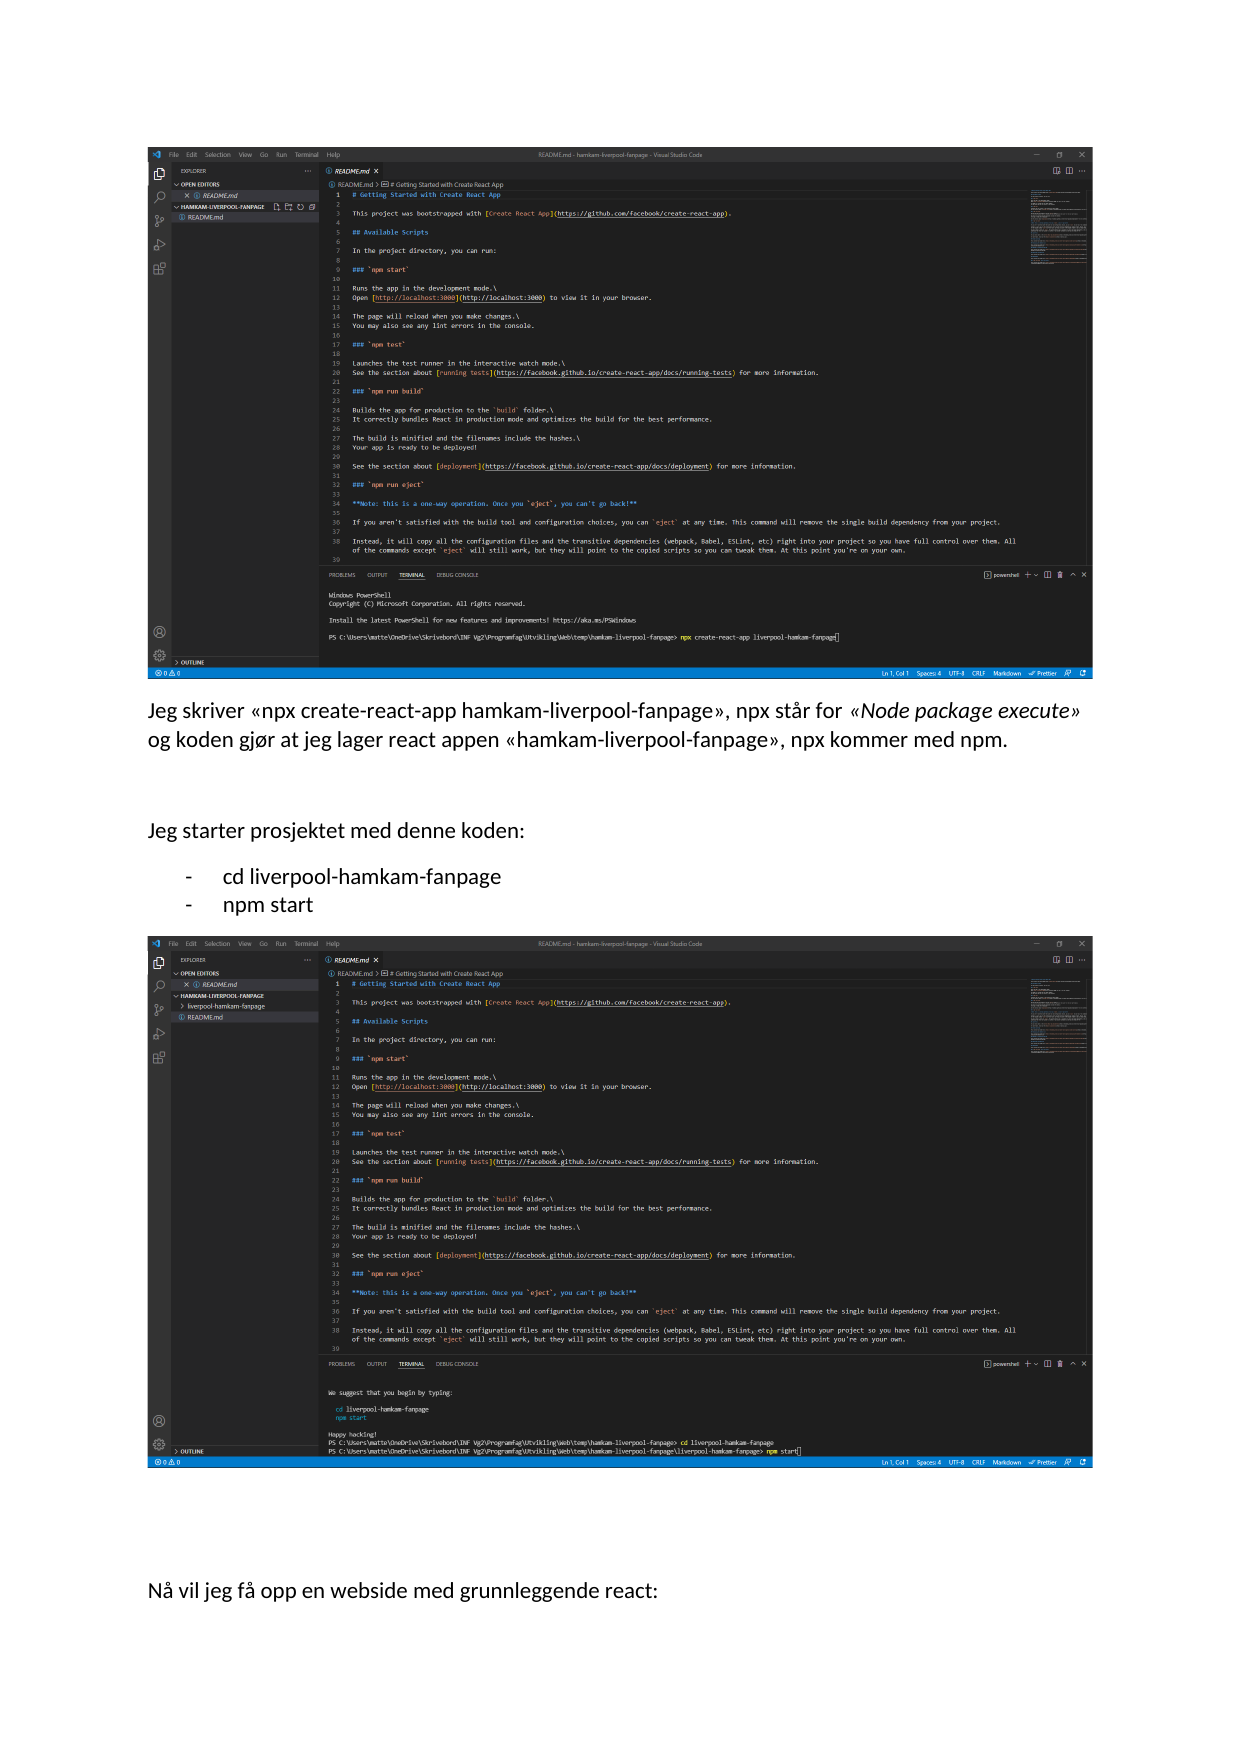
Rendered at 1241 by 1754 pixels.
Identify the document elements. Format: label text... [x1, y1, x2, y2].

text Nå vil jeg få opp en webside med grunnleggende react: [148, 1576, 1093, 1604]
list cd liverpool-hamkam-fanpage [185, 862, 1093, 890]
list npm start [185, 891, 1093, 919]
text Jeg starter prosjektet med denne koden: [148, 816, 1093, 844]
text Jeg skriver «npx create-react-app hamkam-liverpool-fanpage», npx står for «Node package execute» og koden gjør at jeg lager react appen «hamkam-liverpool-fanpage», npx kommer med npm. [148, 696, 1093, 753]
